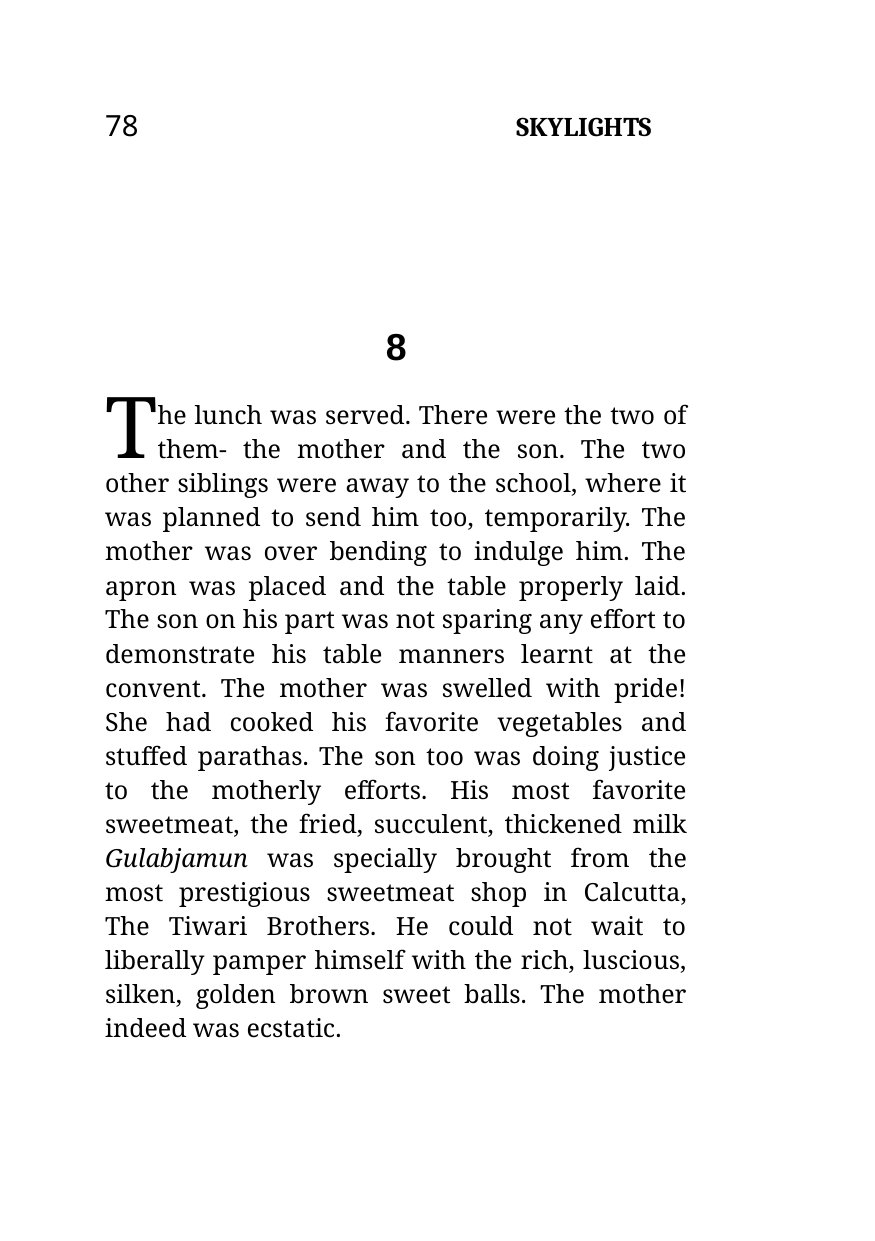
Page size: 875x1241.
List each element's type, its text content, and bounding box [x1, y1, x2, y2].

text 8 [105, 325, 687, 368]
text The lunch was served. There were the two of them- the mother and the son. The two other siblings were away to the school, where it was planned to send him too, temporarily. The mother was over bending to indulge him. The apron was placed and the table properly laid. The son on his part was not sparing any effort to demonstrate his table manners learnt at the convent. The mother was swelled with pride! She had cooked his favorite vegetables and stuffed parathas. The son too was doing justice to the motherly efforts. His most favorite sweetmeat, the fried, succulent, thickened milk Gulabjamun was specially brought from the most prestigious sweetmeat shop in Calcutta, The Tiwari Brothers. He could not wait to liberally pamper himself with the rich, luscious, silken, golden brown sweet balls. The mother indeed was ecstatic. [105, 398, 687, 1045]
